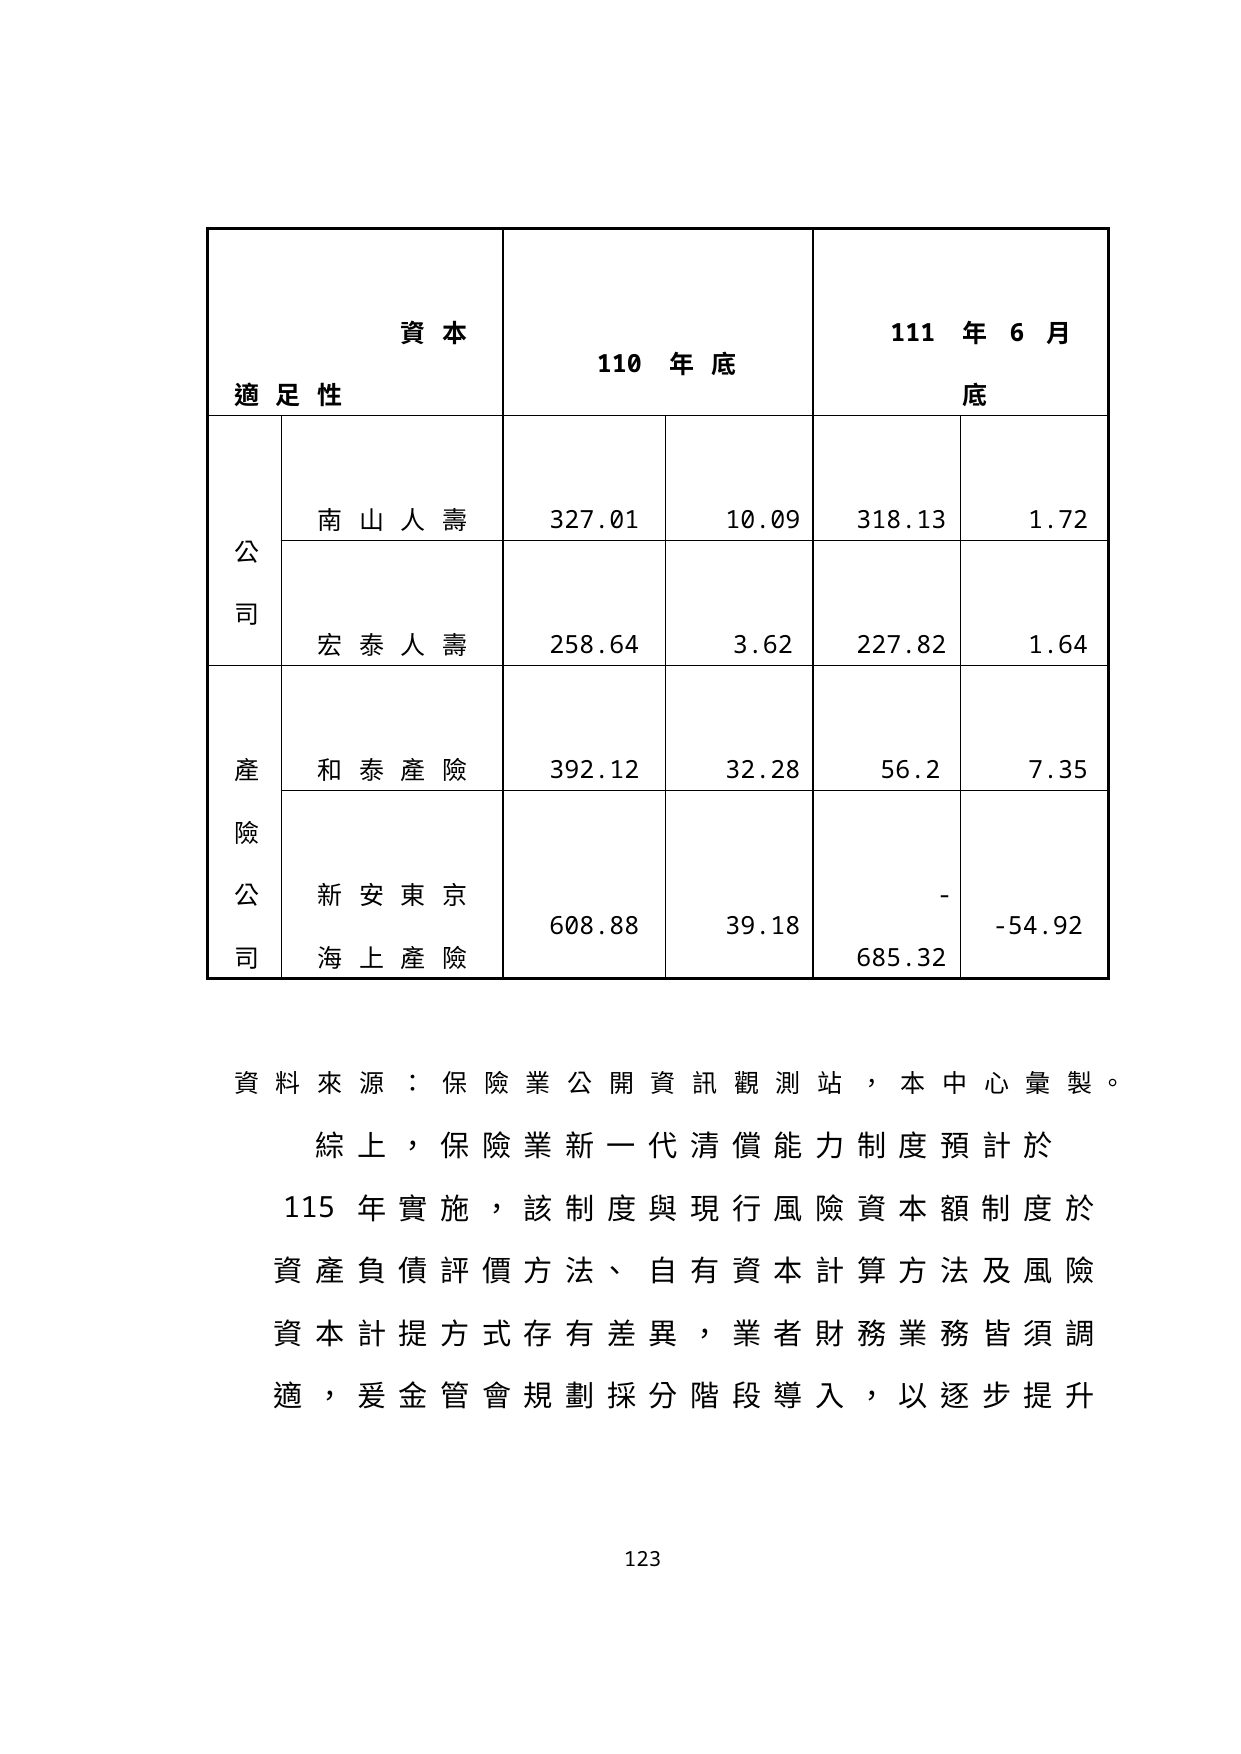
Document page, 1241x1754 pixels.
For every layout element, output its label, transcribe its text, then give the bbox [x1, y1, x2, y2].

table_cell 新安東京海上產險 [282, 791, 502, 977]
table_cell -54.92 [961, 791, 1107, 977]
table_cell 10.09 [666, 416, 812, 540]
table_cell -685.32 [814, 791, 960, 977]
table_cell 56.2 [814, 666, 960, 790]
table_cell 和泰產險 [282, 666, 502, 790]
text 綜上，保險業新一代清償能力制度預計於115年實施，該制度與現行風險資本額制度於資產負債評價方法、自有資本計算方法及風險資本計提方式存有差異，業者財務業務皆須調適，爰金管會規劃採分階段導入，以逐步提升 [243, 1102, 1101, 1415]
table_cell 宏泰人壽 [282, 541, 502, 665]
table_cell 1.64 [961, 541, 1107, 665]
table_header 資本適足性 公司 [209, 230, 502, 415]
table_header 111年6月底 [814, 230, 1107, 415]
table_cell 1.72 [961, 416, 1107, 540]
table_cell 3.62 [666, 541, 812, 665]
table_cell 318.13 [814, 416, 960, 540]
table_cell 32.28 [666, 666, 812, 790]
table_cell 產險公司 [209, 666, 281, 977]
table_cell 227.82 [814, 541, 960, 665]
table_cell 7.35 [961, 666, 1107, 790]
table_cell 公司 [209, 416, 281, 665]
table_cell 608.88 [504, 791, 665, 977]
table_cell 南山人壽 [282, 416, 502, 540]
table_header 110年底 [504, 230, 812, 415]
text 資料來源：保險業公開資訊觀測站，本中心彙製。 [184, 1040, 1101, 1102]
table_cell 327.01 [504, 416, 665, 540]
table_cell 39.18 [666, 791, 812, 977]
table_cell 258.64 [504, 541, 665, 665]
table_cell 392.12 [504, 666, 665, 790]
